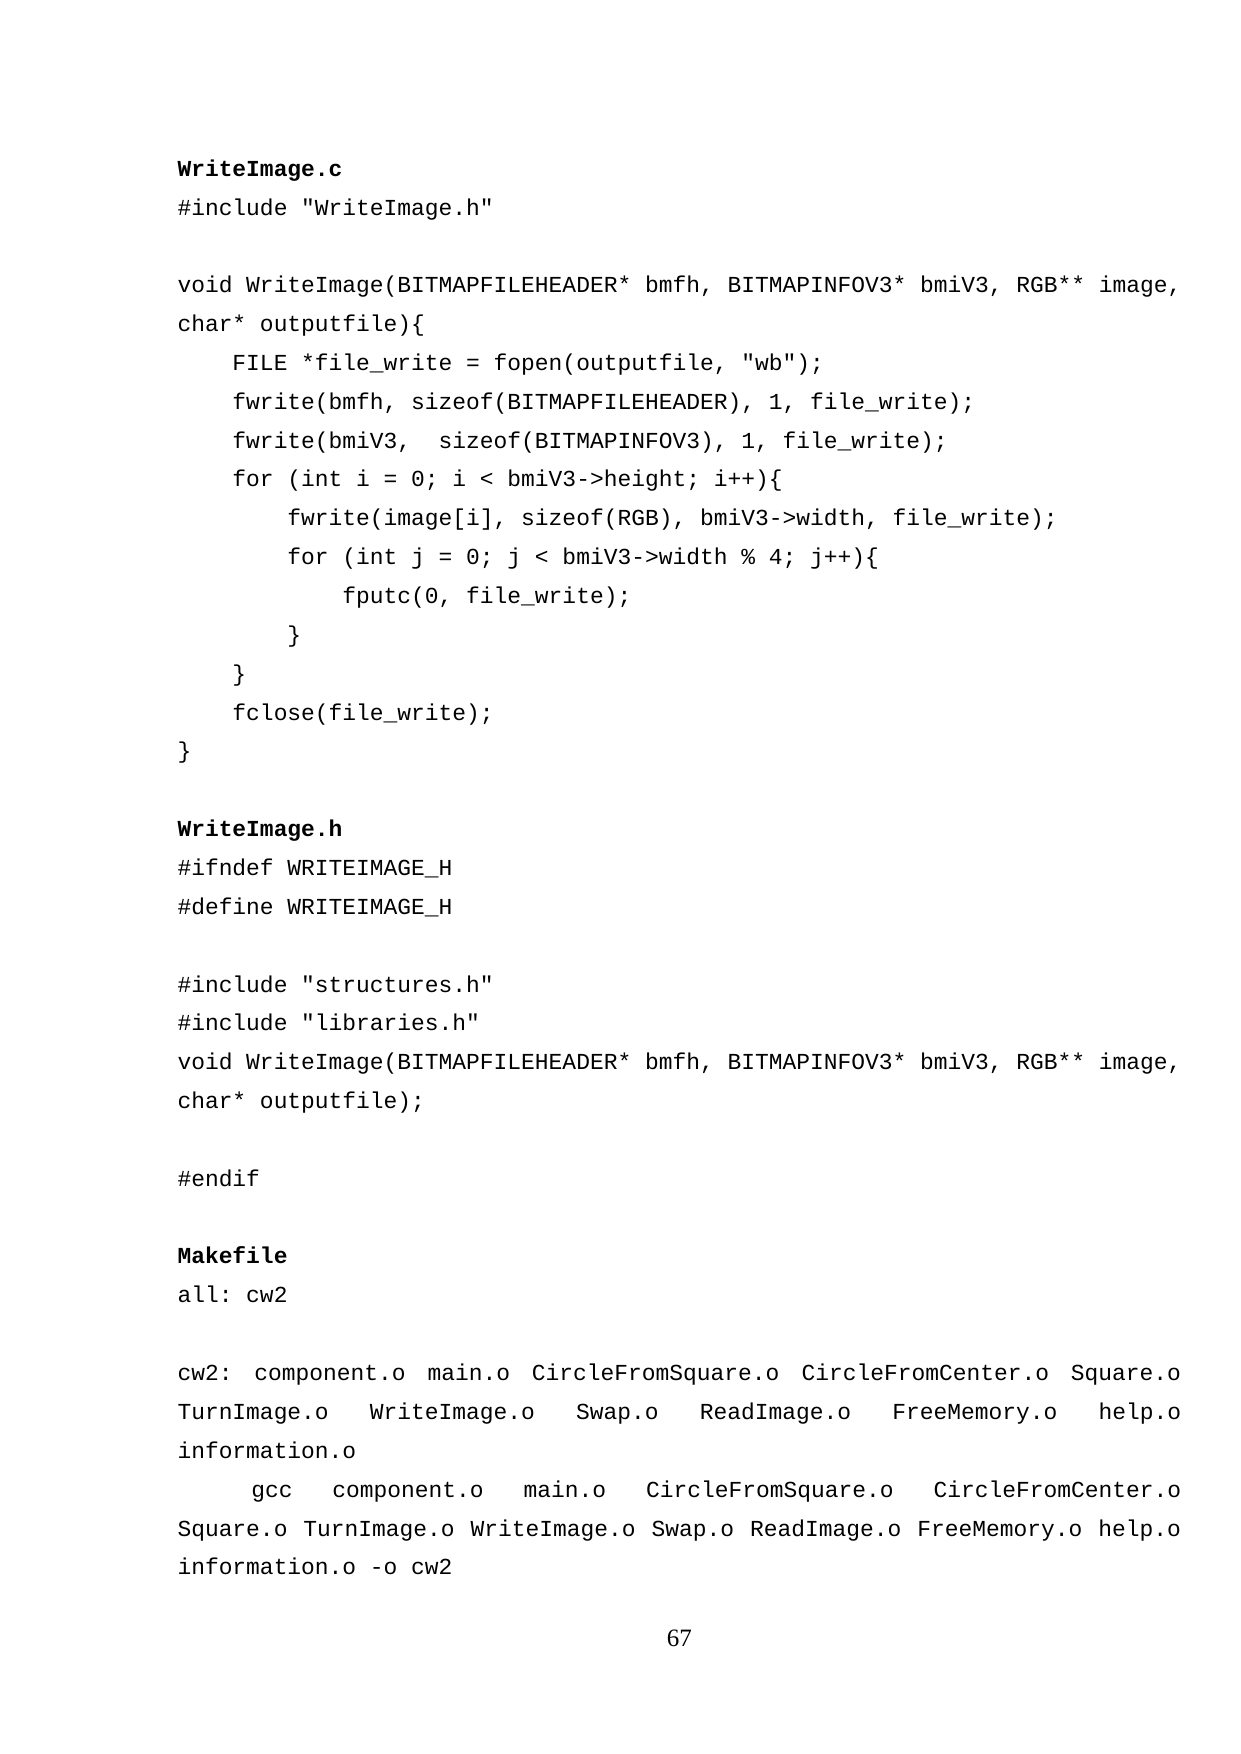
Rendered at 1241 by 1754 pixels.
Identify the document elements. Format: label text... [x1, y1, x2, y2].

text WriteImage.c [177, 157, 1181, 183]
text #include "WriteImage.h" [177, 196, 1181, 222]
text FILE *file_write = fopen(outputfile, "wb"); [177, 351, 1181, 377]
text for (int i = 0; i < bmiV3->height; i++){ [177, 468, 1181, 494]
text } [177, 662, 1181, 688]
text #include "libraries.h" [177, 1012, 1181, 1038]
text fclose(file_write); [177, 701, 1181, 727]
text fputc(0, file_write); [177, 584, 1181, 610]
text } [177, 623, 1181, 649]
text cw2: component.o main.o CircleFromSquare.o CircleFromCenter.o Square.o TurnImage.o WriteImage.o Swap.o ReadImage.o FreeMemory.o help.o information.o [177, 1361, 1181, 1465]
text for (int j = 0; j < bmiV3->width % 4; j++){ [177, 546, 1181, 571]
text fwrite(bmfh, sizeof(BITMAPFILEHEADER), 1, file_write); [177, 390, 1181, 416]
text fwrite(bmiV3, sizeof(BITMAPINFOV3), 1, file_write); [177, 429, 1181, 455]
text #include "structures.h" [177, 973, 1181, 999]
text void WriteImage(BITMAPFILEHEADER* bmfh, BITMAPINFOV3* bmiV3, RGB** image, char* outputfile); [177, 1051, 1181, 1115]
text fwrite(image[i], sizeof(RGB), bmiV3->width, file_write); [177, 507, 1181, 533]
text #ifndef WRITEIMAGE_H [177, 856, 1181, 882]
text #endif [177, 1167, 1181, 1193]
text #define WRITEIMAGE_H [177, 895, 1181, 921]
text Makefile [177, 1245, 1181, 1271]
text WriteImage.h [177, 817, 1181, 843]
text gcc component.o main.o CircleFromSquare.o CircleFromCenter.o Square.o TurnImage.o WriteImage.o Swap.o ReadImage.o FreeMemory.o help.o information.o -o cw2 [177, 1478, 1181, 1582]
text } [177, 740, 1181, 766]
text all: cw2 [177, 1284, 1181, 1310]
text void WriteImage(BITMAPFILEHEADER* bmfh, BITMAPINFOV3* bmiV3, RGB** image, char* outputfile){ [177, 273, 1181, 338]
